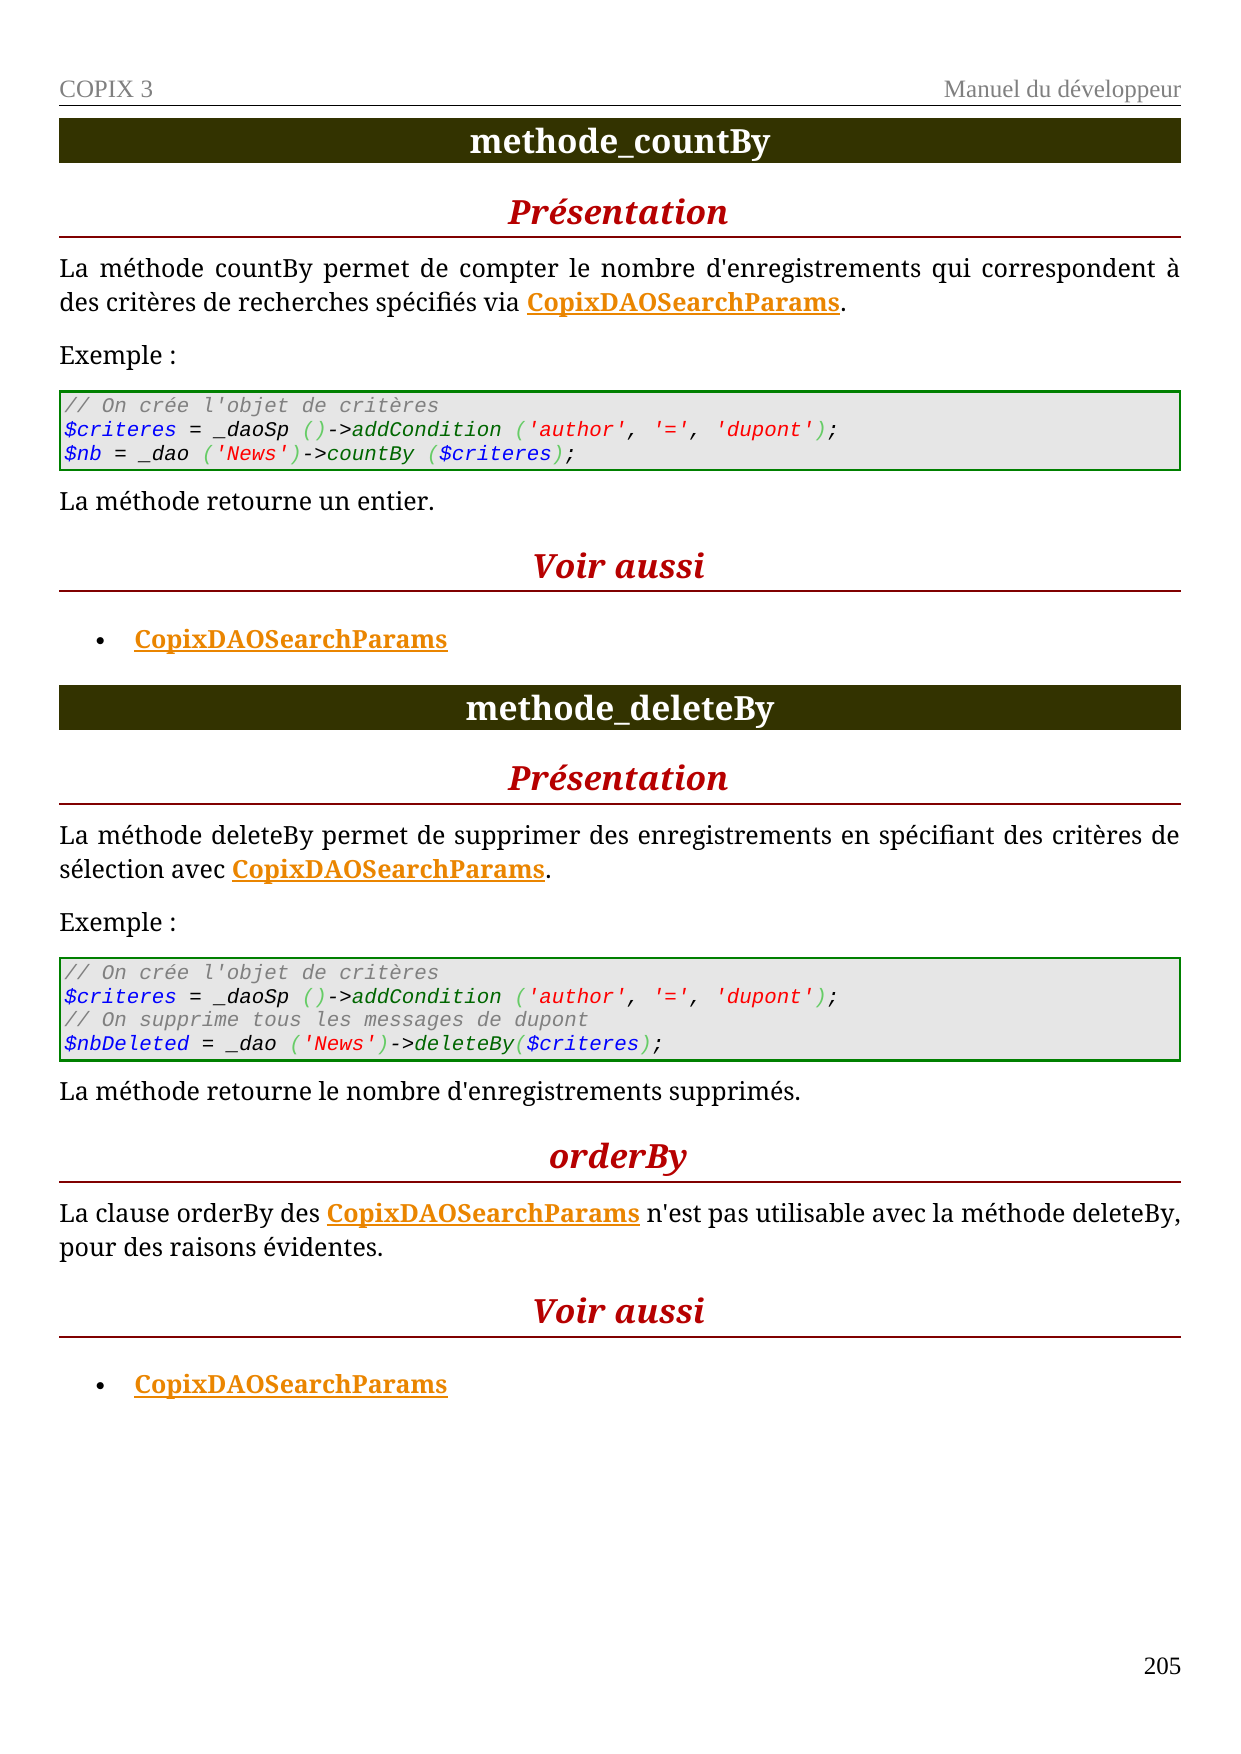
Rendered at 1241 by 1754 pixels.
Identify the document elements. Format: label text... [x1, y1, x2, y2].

text // On crée l'objet de critères [61, 393, 1179, 414]
text Exemple : [59, 904, 1181, 938]
list CopixDAOSearchParams [97, 1367, 1181, 1401]
text $criteres = _daoSp ()->addCondition ('author', '=', 'dupont'); [61, 981, 1179, 1004]
text // On crée l'objet de critères [61, 959, 1179, 981]
subtitle Voir aussi [59, 543, 1181, 590]
text $nbDeleted = _dao ('News')->deleteBy($criteres); [61, 1028, 1179, 1059]
subtitle Voir aussi [59, 1288, 1181, 1336]
list CopixDAOSearchParams [97, 622, 1181, 656]
text La méthode countBy permet de compter le nombre d'enregistrements qui correspondent à des critères de recherches spécifiés via CopixDAOSearchParams. [59, 251, 1181, 319]
text La méthode deleteBy permet de supprimer des enregistrements en spécifiant des critères de sélection avec CopixDAOSearchParams. [59, 817, 1181, 885]
subtitle Présentation [59, 188, 1181, 236]
text // On supprime tous les messages de dupont [61, 1004, 1179, 1028]
subtitle Présentation [59, 755, 1181, 803]
text La méthode retourne un entier. [59, 484, 1181, 518]
text La clause orderBy des CopixDAOSearchParams n'est pas utilisable avec la méthode deleteBy, pour des raisons évidentes. [59, 1195, 1181, 1263]
text La méthode retourne le nombre d'enregistrements supprimés. [59, 1074, 1181, 1108]
text Exemple : [59, 337, 1181, 372]
text $nb = _dao ('News')->countBy ($criteres); [61, 438, 1179, 469]
subtitle methode_deleteBy [59, 685, 1181, 730]
subtitle orderBy [59, 1133, 1181, 1181]
text $criteres = _daoSp ()->addCondition ('author', '=', 'dupont'); [61, 414, 1179, 438]
subtitle methode_countBy [59, 118, 1181, 163]
